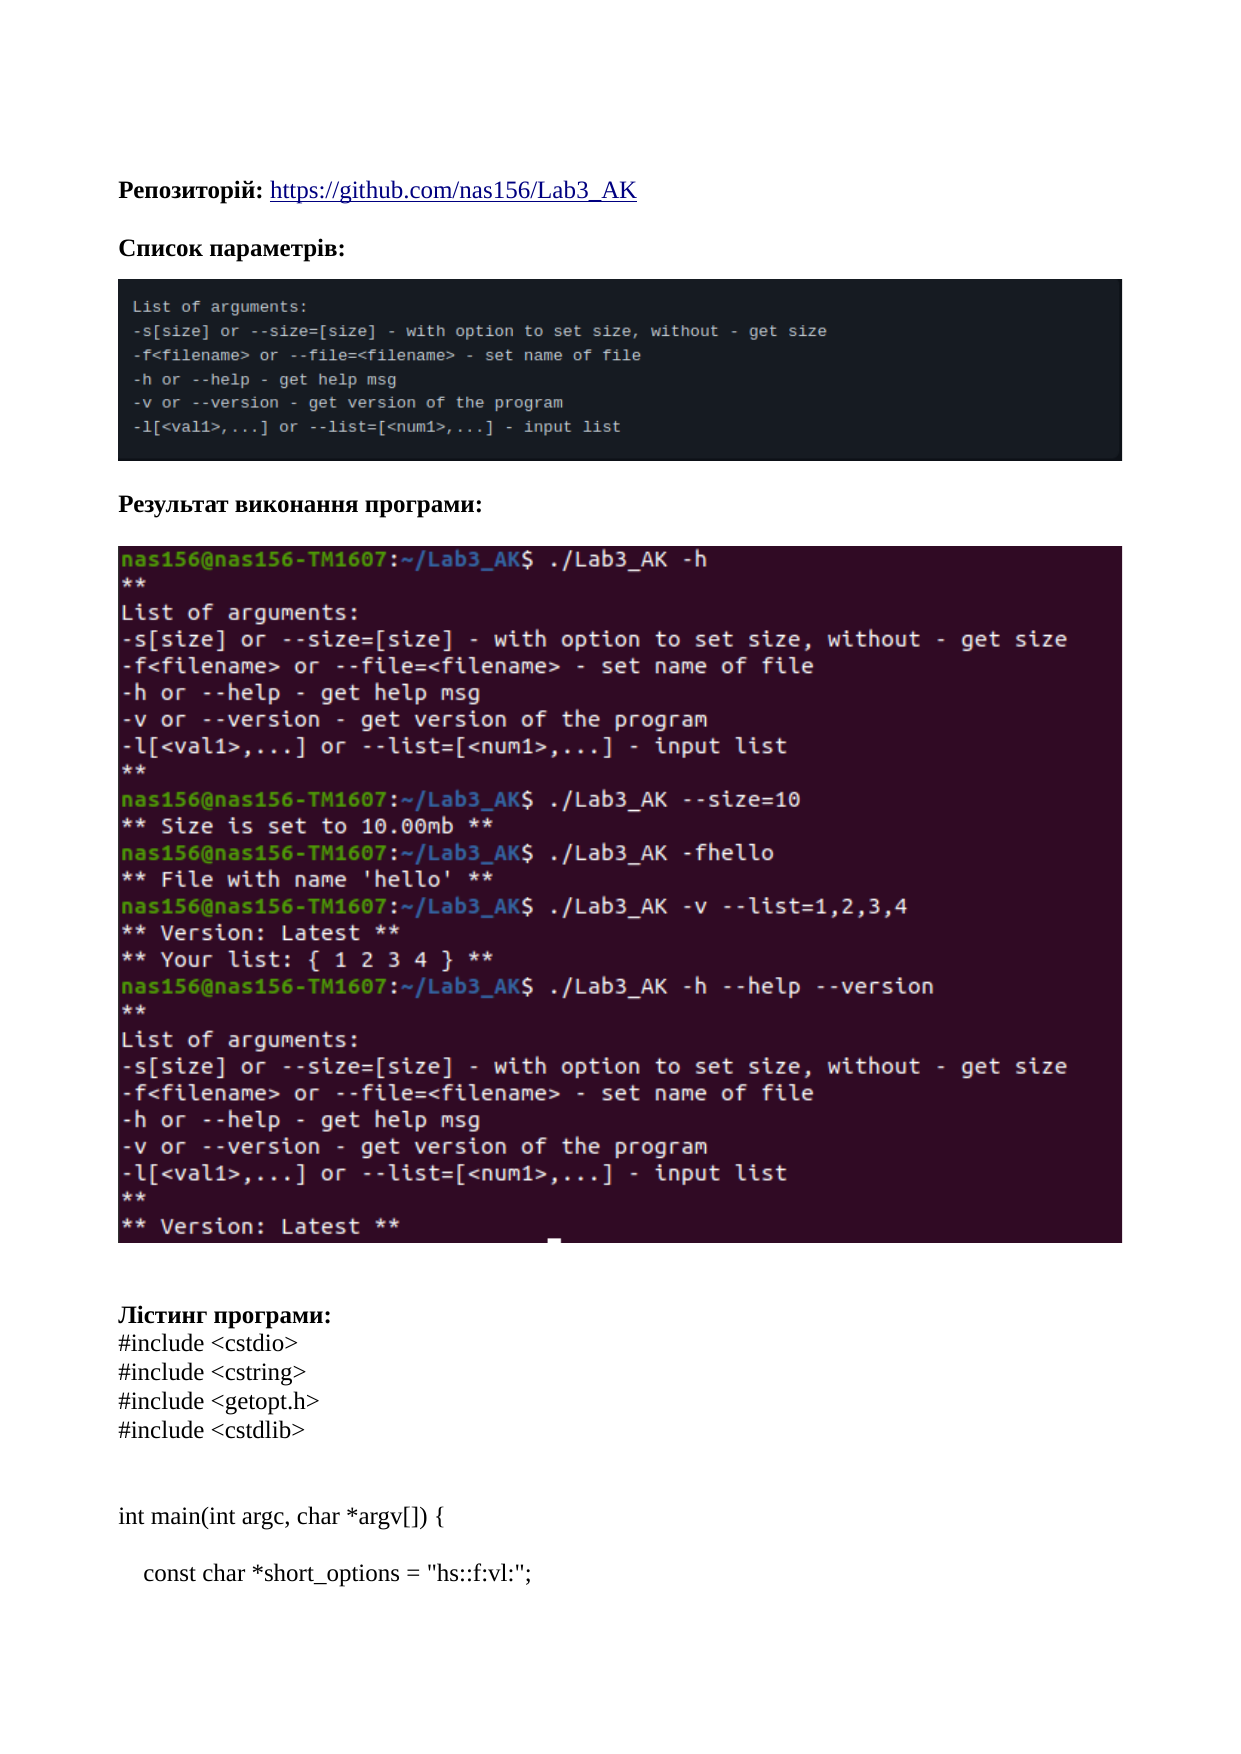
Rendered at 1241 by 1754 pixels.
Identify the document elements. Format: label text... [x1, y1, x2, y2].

text #include <cstdio> [118, 1328, 1122, 1357]
text #include <getopt.h> [118, 1386, 1122, 1415]
text Список параметрів: [118, 233, 1122, 262]
text Лістинг програми: [118, 1300, 1122, 1328]
picture [118, 546, 1123, 1243]
text const char *short_options = "hs::f:vl:"; [118, 1558, 1122, 1587]
text #include <cstdlib> [118, 1415, 1122, 1443]
text #include <cstring> [118, 1357, 1122, 1386]
picture [118, 279, 1123, 461]
text int main(int argc, char *argv[]) { [118, 1501, 1122, 1530]
text Репозиторій: https://github.com/nas156/Lab3_AK [118, 176, 1122, 204]
text Результат виконання програми: [118, 489, 1122, 518]
